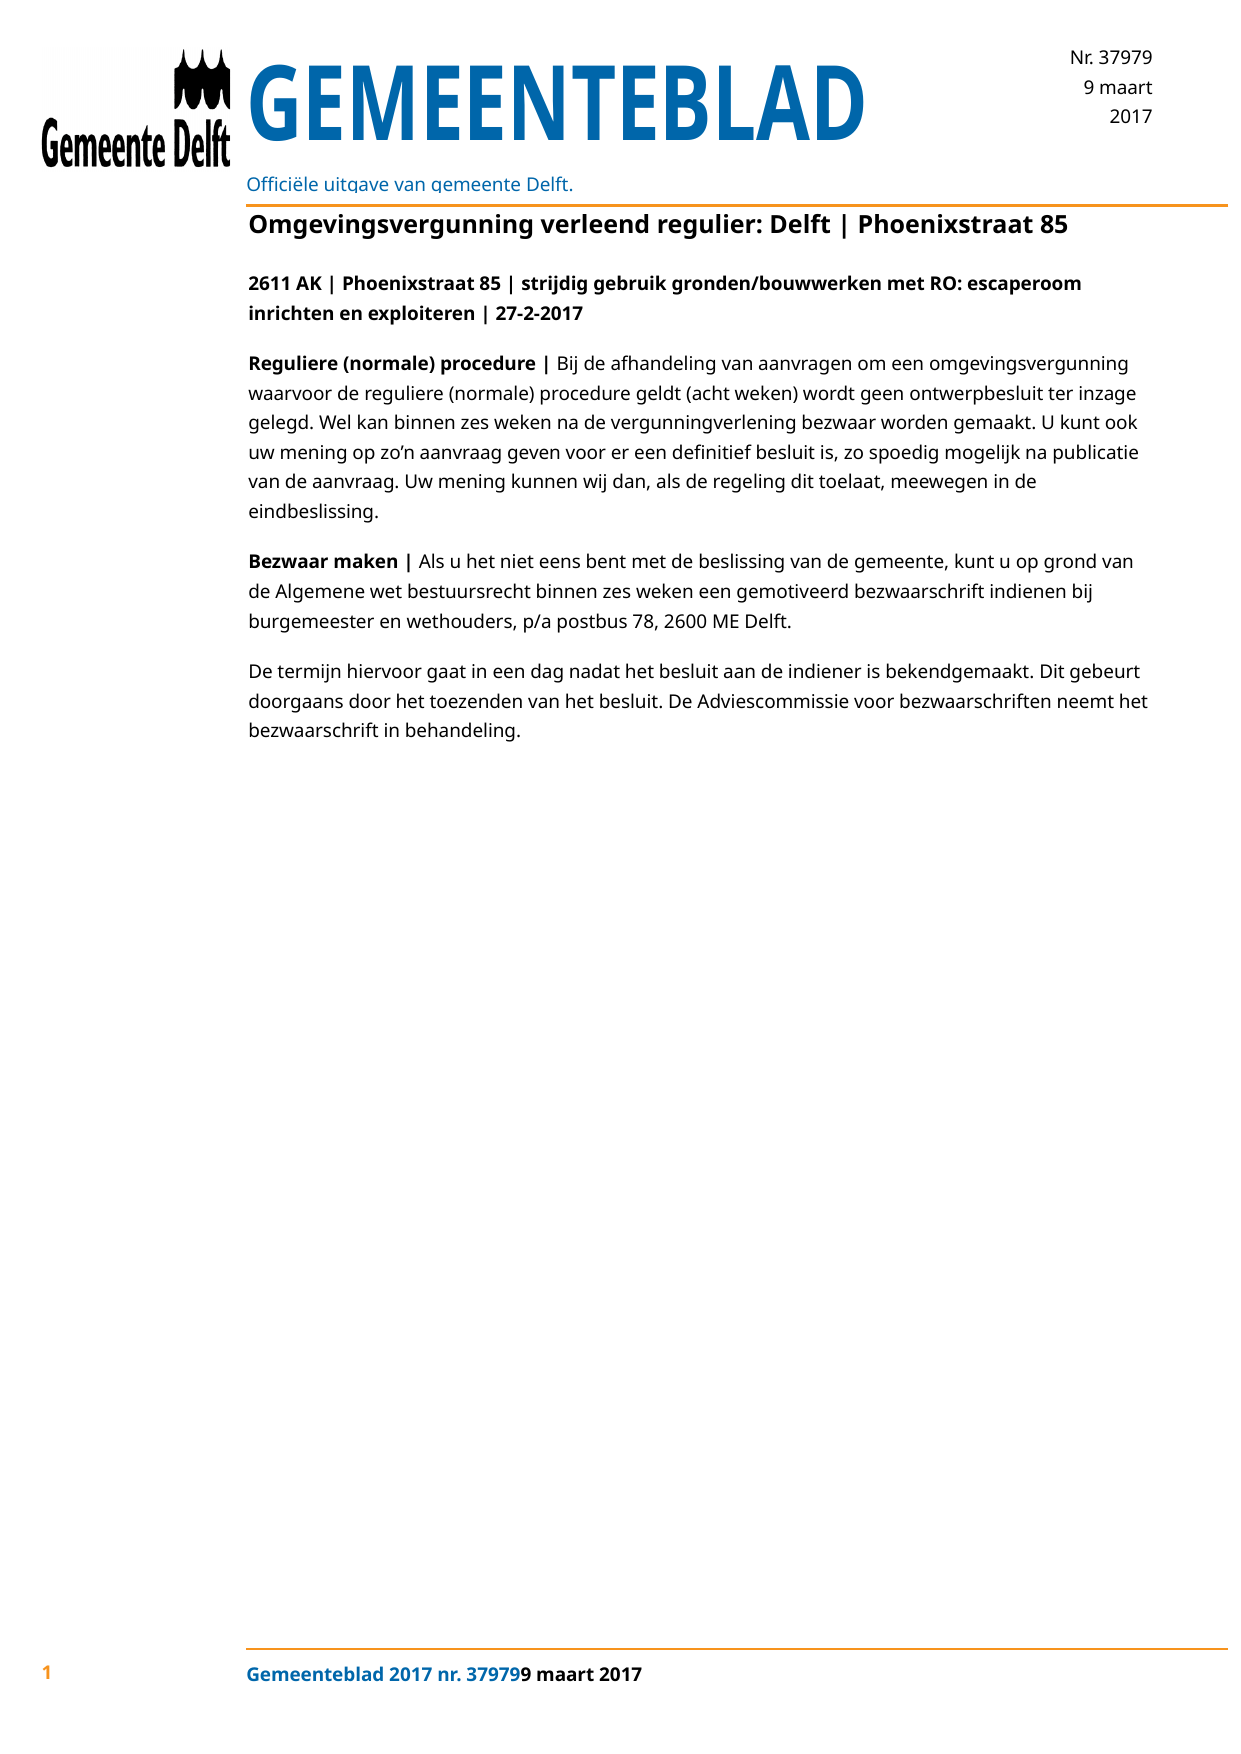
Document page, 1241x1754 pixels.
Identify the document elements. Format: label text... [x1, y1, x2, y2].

picture [41, 47, 231, 172]
text De termijn hiervoor gaat in een dag nadat het besluit aan de indiener is bekendgemaakt. Dit gebeurt doorgaans door het toezenden van het besluit. De Adviescommissie voor bezwaarschriften neemt het bezwaarschrift in behandeling. [248, 658, 1152, 743]
text Omgevingsvergunning verleend regulier: Delft | Phoenixstraat 85 [248, 207, 1152, 241]
text Reguliere (normale) procedure | Bij de afhandeling van aanvragen om een omgevingsvergunning waarvoor de reguliere (normale) procedure geldt (acht weken) wordt geen ontwerpbesluit ter inzage gelegd. Wel kan binnen zes weken na de vergunningverlening bezwaar worden gemaakt. U kunt ook uw mening op zo’n aanvraag geven voor er een definitief besluit is, zo spoedig mogelijk na publicatie van de aanvraag. Uw mening kunnen wij dan, als de regeling dit toelaat, meewegen in de eindbeslissing. [248, 350, 1152, 524]
text 2611 AK | Phoenixstraat 85 | strijdig gebruik gronden/bouwwerken met RO: escaperoom inrichten en exploiteren | 27-2-2017 [248, 270, 1152, 326]
text Bezwaar maken | Als u het niet eens bent met de beslissing van de gemeente, kunt u op grond van de Algemene wet bestuursrecht binnen zes weken een gemotiveerd bezwaarschrift indienen bij burgemeester en wethouders, p/a postbus 78, 2600 ME Delft. [248, 549, 1152, 633]
